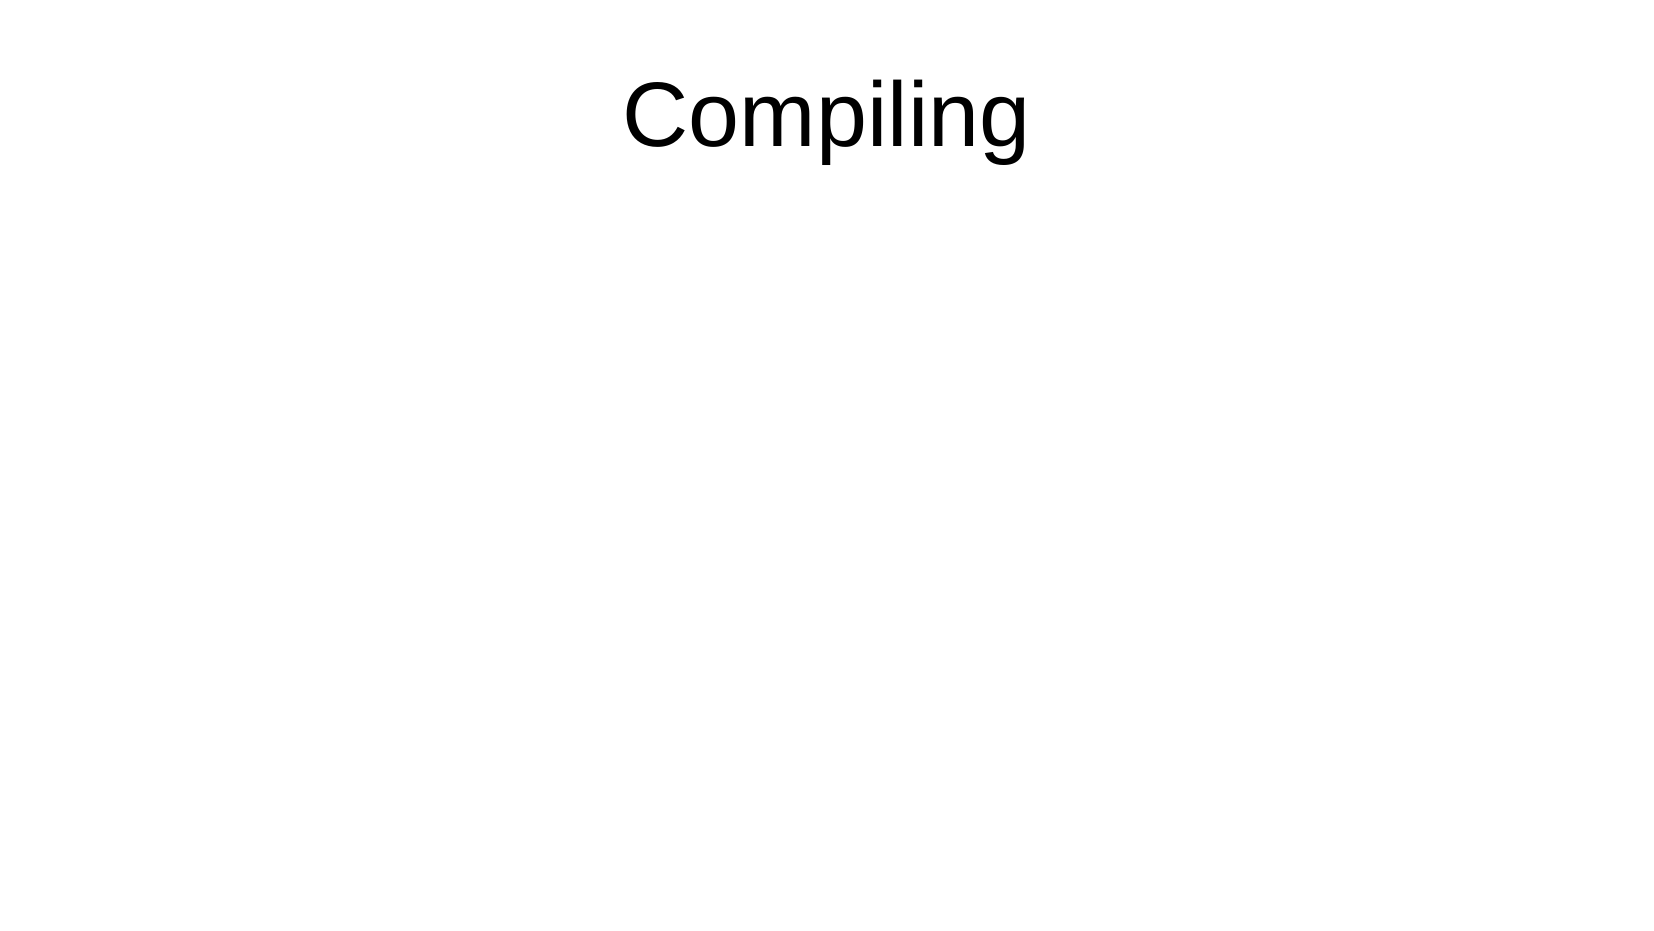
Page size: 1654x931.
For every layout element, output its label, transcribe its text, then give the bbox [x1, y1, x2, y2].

title Compiling [82, 37, 1571, 193]
